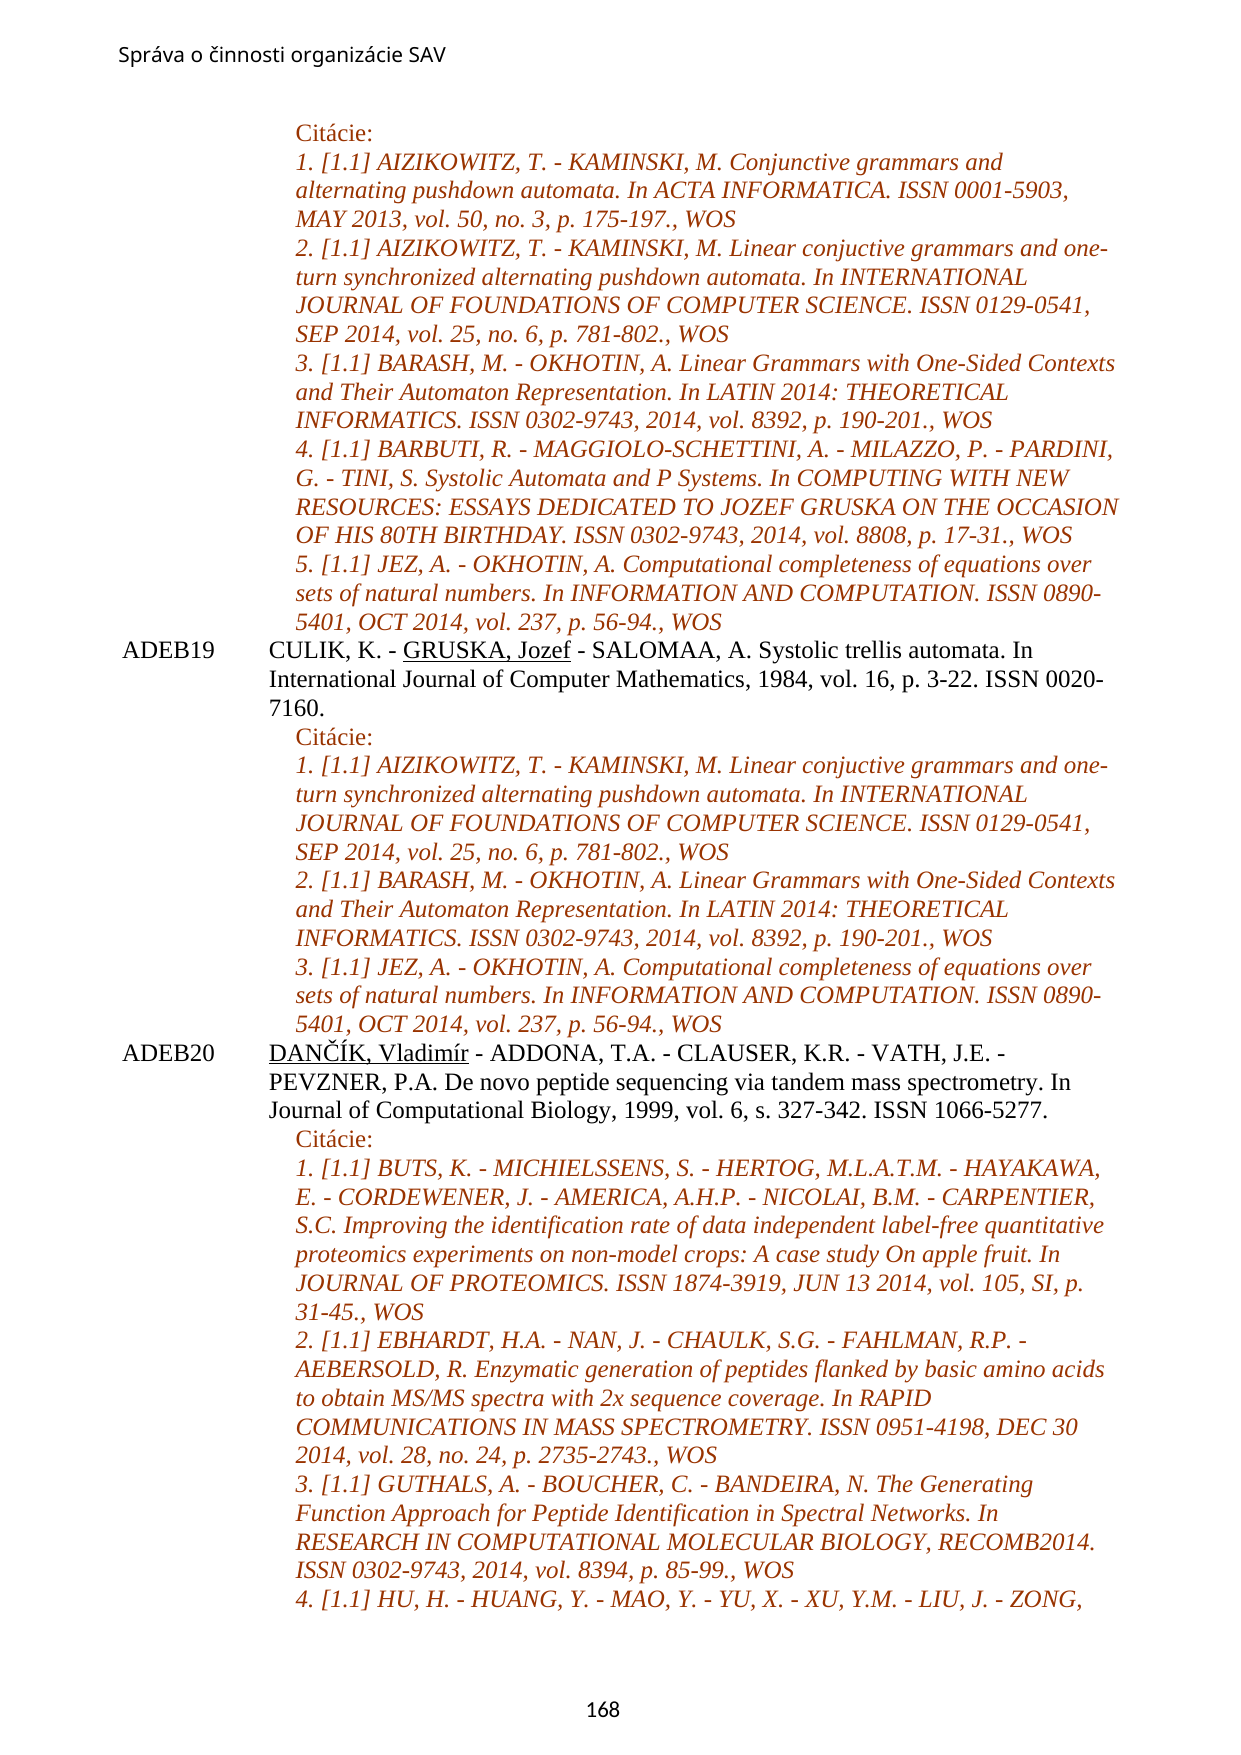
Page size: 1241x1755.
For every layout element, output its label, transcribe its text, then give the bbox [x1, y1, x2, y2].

text 3. [1.1] BARASH, M. - OKHOTIN, A. Linear Grammars with One-Sided Contexts and Their Automaton Representation. In LATIN 2014: THEORETICAL INFORMATICS. ISSN 0302-9743, 2014, vol. 8392, p. 190-201., WOS [295, 348, 1122, 434]
text 4. [1.1] HU, H. - HUANG, Y. - MAO, Y. - YU, X. - XU, Y.M. - LIU, J. - ZONG, [295, 1584, 1122, 1613]
text 2. [1.1] EBHARDT, H.A. - NAN, J. - CHAULK, S.G. - FAHLMAN, R.P. - AEBERSOLD, R. Enzymatic generation of peptides flanked by basic amino acids to obtain MS/MS spectra with 2x sequence coverage. In RAPID COMMUNICATIONS IN MASS SPECTROMETRY. ISSN 0951-4198, DEC 30 2014, vol. 28, no. 24, p. 2735-2743., WOS [295, 1326, 1122, 1469]
table_header ADEB20 [122, 1038, 269, 1124]
text 4. [1.1] BARBUTI, R. - MAGGIOLO-SCHETTINI, A. - MILAZZO, P. - PARDINI, G. - TINI, S. Systolic Automata and P Systems. In COMPUTING WITH NEW RESOURCES: ESSAYS DEDICATED TO JOZEF GRUSKA ON THE OCCASION OF HIS 80TH BIRTHDAY. ISSN 0302-9743, 2014, vol. 8808, p. 17-31., WOS [295, 434, 1122, 549]
table_header ADEB19 [122, 636, 269, 722]
text 2. [1.1] AIZIKOWITZ, T. - KAMINSKI, M. Linear conjuctive grammars and one-turn synchronized alternating pushdown automata. In INTERNATIONAL JOURNAL OF FOUNDATIONS OF COMPUTER SCIENCE. ISSN 0129-0541, SEP 2014, vol. 25, no. 6, p. 781-802., WOS [295, 233, 1122, 348]
text 1. [1.1] AIZIKOWITZ, T. - KAMINSKI, M. Linear conjuctive grammars and one-turn synchronized alternating pushdown automata. In INTERNATIONAL JOURNAL OF FOUNDATIONS OF COMPUTER SCIENCE. ISSN 0129-0541, SEP 2014, vol. 25, no. 6, p. 781-802., WOS [295, 751, 1122, 866]
text 3. [1.1] JEZ, A. - OKHOTIN, A. Computational completeness of equations over sets of natural numbers. In INFORMATION AND COMPUTATION. ISSN 0890-5401, OCT 2014, vol. 237, p. 56-94., WOS [295, 952, 1122, 1038]
text 2. [1.1] BARASH, M. - OKHOTIN, A. Linear Grammars with One-Sided Contexts and Their Automaton Representation. In LATIN 2014: THEORETICAL INFORMATICS. ISSN 0302-9743, 2014, vol. 8392, p. 190-201., WOS [295, 866, 1122, 952]
text 1. [1.1] AIZIKOWITZ, T. - KAMINSKI, M. Conjunctive grammars and alternating pushdown automata. In ACTA INFORMATICA. ISSN 0001-5903, MAY 2013, vol. 50, no. 3, p. 175-197., WOS [295, 147, 1122, 233]
text Citácie: [295, 118, 1122, 147]
text 5. [1.1] JEZ, A. - OKHOTIN, A. Computational completeness of equations over sets of natural numbers. In INFORMATION AND COMPUTATION. ISSN 0890-5401, OCT 2014, vol. 237, p. 56-94., WOS [295, 549, 1122, 636]
table_header CULIK, K. - GRUSKA, Jozef - SALOMAA, A. Systolic trellis automata. In International Journal of Computer Mathematics, 1984, vol. 16, p. 3-22. ISSN 0020-7160. [269, 636, 1122, 722]
text 1. [1.1] BUTS, K. - MICHIELSSENS, S. - HERTOG, M.L.A.T.M. - HAYAKAWA, E. - CORDEWENER, J. - AMERICA, A.H.P. - NICOLAI, B.M. - CARPENTIER, S.C. Improving the identification rate of data independent label-free quantitative proteomics experiments on non-model crops: A case study On apple fruit. In JOURNAL OF PROTEOMICS. ISSN 1874-3919, JUN 13 2014, vol. 105, SI, p. 31-45., WOS [295, 1153, 1122, 1326]
text Citácie: [295, 1124, 1122, 1153]
table_header DANČÍK, Vladimír - ADDONA, T.A. - CLAUSER, K.R. - VATH, J.E. - PEVZNER, P.A. De novo peptide sequencing via tandem mass spectrometry. In Journal of Computational Biology, 1999, vol. 6, s. 327-342. ISSN 1066-5277. [269, 1038, 1122, 1124]
text 3. [1.1] GUTHALS, A. - BOUCHER, C. - BANDEIRA, N. The Generating Function Approach for Peptide Identification in Spectral Networks. In RESEARCH IN COMPUTATIONAL MOLECULAR BIOLOGY, RECOMB2014. ISSN 0302-9743, 2014, vol. 8394, p. 85-99., WOS [295, 1469, 1122, 1584]
text Citácie: [295, 722, 1122, 751]
